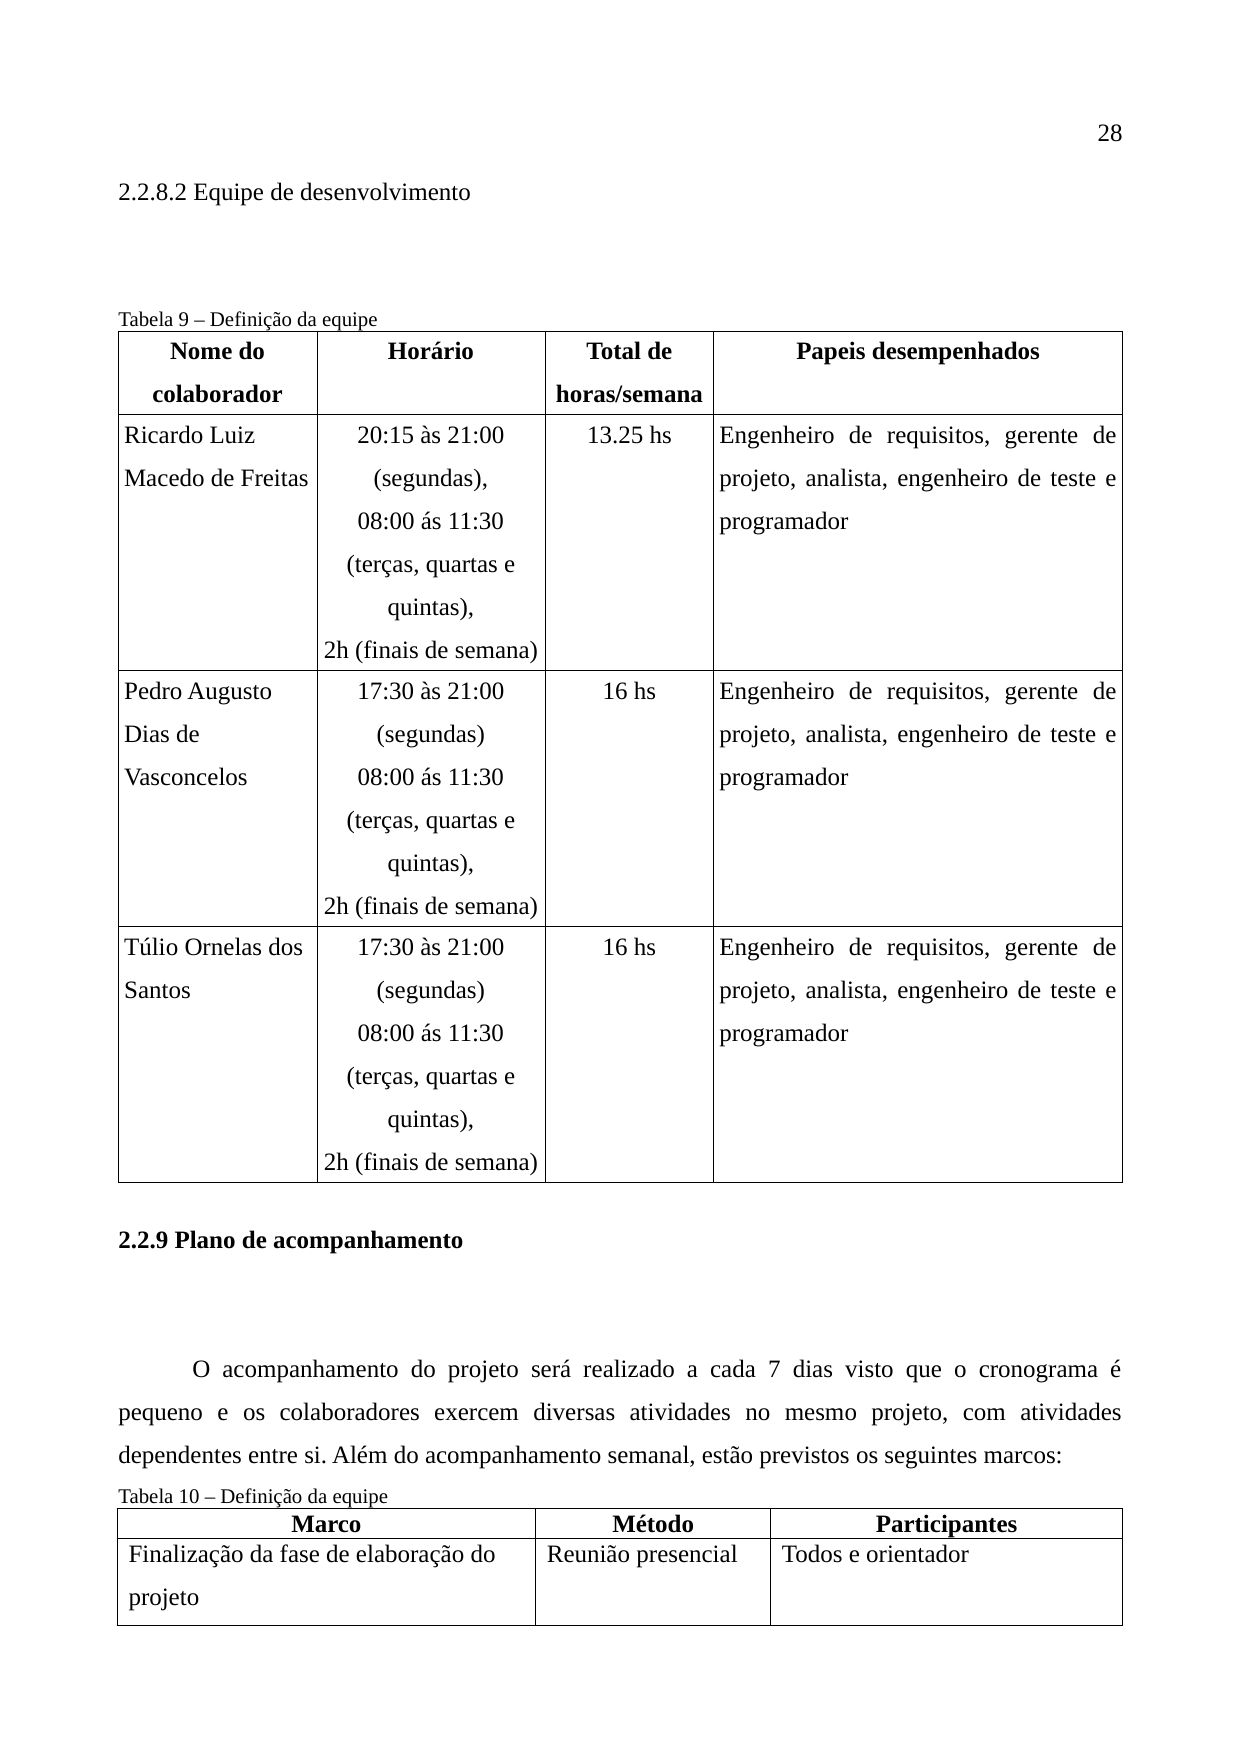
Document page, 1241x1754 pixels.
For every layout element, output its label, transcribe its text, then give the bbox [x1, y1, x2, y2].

table_cell Finalização da fase de elaboração do projeto [118, 1539, 535, 1624]
text O acompanhamento do projeto será realizado a cada 7 dias visto que o cronograma é pequeno e os colaboradores exercem diversas atividades no mesmo projeto, com atividades dependentes entre si. Além do acompanhamento semanal, estão previstos os seguintes marcos: [118, 1354, 1122, 1469]
table_cell Pedro Augusto Dias de Vasconcelos [119, 671, 317, 926]
subtitle Equipe de desenvolvimento [118, 177, 1122, 206]
table_header Horário [318, 332, 545, 414]
text Tabela 9 – Definição da equipe [118, 306, 1122, 331]
table_cell 17:30 às 21:00 (segundas) 08:00 ás 11:30 (terças, quartas e quintas), 2h (finais de semana) [318, 671, 545, 926]
table_cell 17:30 às 21:00 (segundas) 08:00 ás 11:30 (terças, quartas e quintas), 2h (finais de semana) [318, 927, 545, 1182]
subtitle Plano de acompanhamento [118, 1225, 1122, 1254]
table_cell 16 hs [546, 927, 713, 1182]
table_cell 13.25 hs [546, 415, 713, 670]
table_header Participantes [771, 1509, 1122, 1538]
table_cell 16 hs [546, 671, 713, 926]
table_header Nome do colaborador [119, 332, 317, 414]
table_header Marco [118, 1509, 535, 1538]
table_header Papeis desempenhados [714, 332, 1122, 414]
table_cell Túlio Ornelas dos Santos [119, 927, 317, 1182]
table_cell Engenheiro de requisitos, gerente de projeto, analista, engenheiro de teste e programador [714, 671, 1122, 926]
table_cell Reunião presencial [536, 1539, 770, 1624]
table_cell Todos e orientador [771, 1539, 1122, 1624]
table_cell Engenheiro de requisitos, gerente de projeto, analista, engenheiro de teste e programador [714, 927, 1122, 1182]
text Tabela 10 – Definição da equipe [118, 1484, 1122, 1508]
table_cell 20:15 às 21:00 (segundas), 08:00 ás 11:30 (terças, quartas e quintas), 2h (finais de semana) [318, 415, 545, 670]
table_header Método [536, 1509, 770, 1538]
table_header Total de horas/semana [546, 332, 713, 414]
table_cell Ricardo Luiz Macedo de Freitas [119, 415, 317, 670]
table_cell Engenheiro de requisitos, gerente de projeto, analista, engenheiro de teste e programador [714, 415, 1122, 670]
